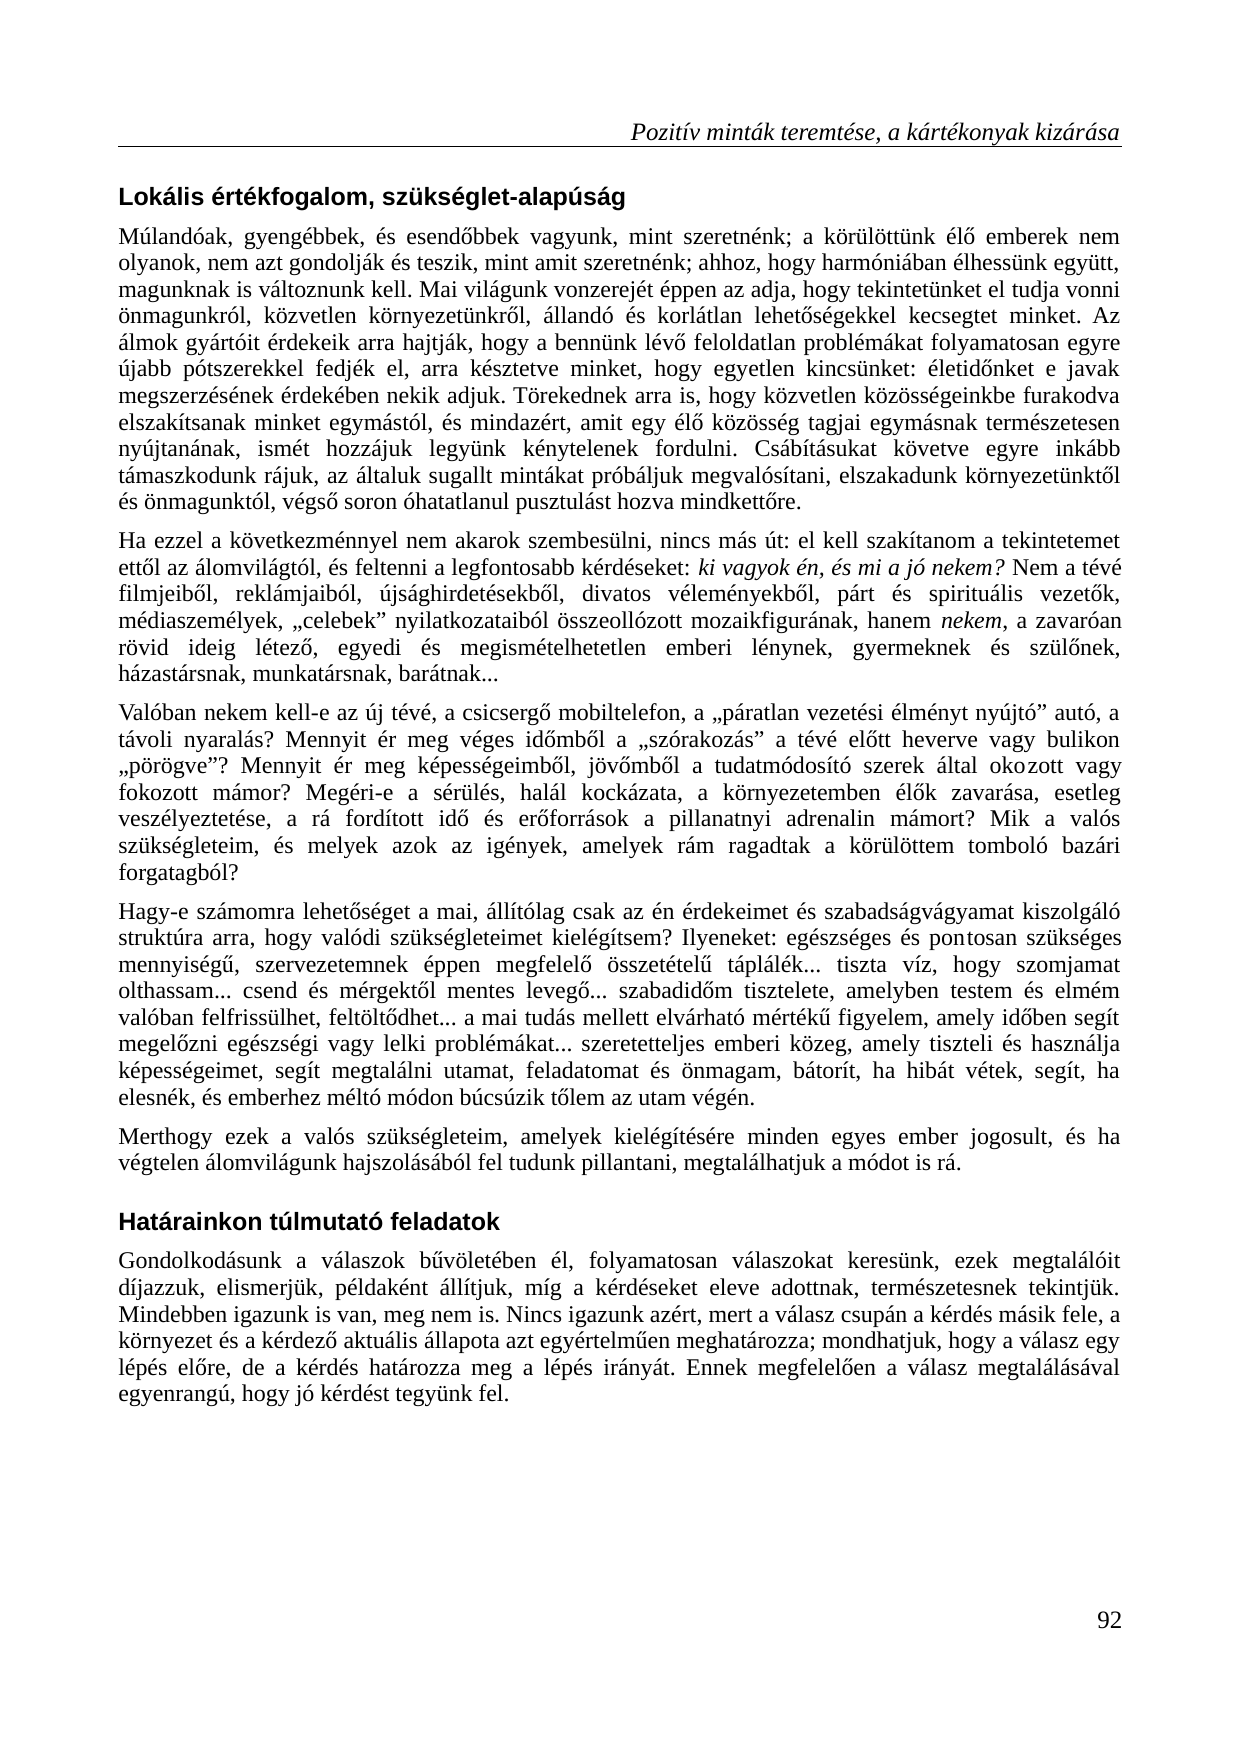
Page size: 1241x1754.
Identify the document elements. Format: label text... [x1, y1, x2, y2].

text Múlandóak, gyengébbek, és esendőbbek vagyunk, mint szeretnénk; a körülöttünk élő emberek nem olyanok, nem azt gondolják és teszik, mint amit szeretnénk; ahhoz, hogy harmóniában élhessünk együtt, magunknak is változnunk kell. Mai világunk vonzerejét éppen az adja, hogy tekintetünket el tudja vonni önmagunkról, közvetlen környezetünkről, állandó és korlátlan lehetőségekkel kecsegtet minket. Az álmok gyártóit érdekeik arra hajtják, hogy a bennünk lévő feloldatlan problémákat folyamatosan egyre újabb pótszerekkel fedjék el, arra késztetve minket, hogy egyetlen kincsünket: életidőnket e javak megszerzésének érdekében nekik adjuk. Törekednek arra is, hogy közvetlen közösségeinkbe furakodva elszakítsanak minket egymástól, és mindazért, amit egy élő közösség tagjai egymásnak természetesen nyújtanának, ismét hozzájuk legyünk kénytelenek fordulni. Csábításukat követve egyre inkább támaszkodunk rájuk, az általuk sugallt mintákat próbáljuk megvalósítani, elszakadunk környezetünktől és önmagunktól, végső soron óhatatlanul pusztulást hozva mindkettőre. [118, 223, 1122, 515]
subtitle Lokális értékfogalom, szükséglet-alapúság [118, 182, 1122, 210]
subtitle Határainkon túlmutató feladatok [118, 1207, 1122, 1235]
text Gondolkodásunk a válaszok bűvöletében él, folyamatosan válaszokat keresünk, ezek megtalálóit díjazzuk, elismerjük, példaként állítjuk, míg a kérdéseket eleve adottnak, természetesnek tekintjük. Mindebben igazunk is van, meg nem is. Nincs igazunk azért, mert a válasz csupán a kérdés másik fele, a környezet és a kérdező aktuális állapota azt egyértelműen meghatározza; mondhatjuk, hogy a válasz egy lépés előre, de a kérdés határozza meg a lépés irányát. Ennek megfelelően a válasz megtalálásával egyenrangú, hogy jó kérdést tegyünk fel. [118, 1248, 1122, 1407]
text Hagy-e számomra lehetőséget a mai, állítólag csak az én érdekeimet és szabadságvágyamat kiszolgáló struktúra arra, hogy valódi szükségleteimet kielégítsem? Ilyeneket: egészséges és pon­tosan szükséges mennyiségű, szervezetemnek éppen megfelelő összetételű táplálék... tiszta víz, hogy szomjamat olthassam... csend és mérgektől mentes levegő... szabadidőm tisztelete, amelyben testem és elmém valóban felfrissülhet, feltöltődhet... a mai tudás mellett elvárható mértékű figyelem, amely időben segít megelőzni egészségi vagy lelki problémákat... szeretetteljes emberi közeg, amely tiszteli és használja képességeimet, segít megtalálni utamat, feladatomat és önmagam, bátorít, ha hibát vétek, segít, ha elesnék, és emberhez méltó módon búcsúzik tőlem az utam végén. [118, 898, 1122, 1110]
text Merthogy ezek a valós szükségleteim, amelyek kielégítésére minden egyes ember jogosult, és ha végtelen álomvilágunk hajszolásából fel tudunk pillantani, megtalálhatjuk a módot is rá. [118, 1123, 1122, 1176]
text Ha ezzel a következménnyel nem akarok szembesülni, nincs más út: el kell szakítanom a tekintetemet ettől az álomvilágtól, és feltenni a legfontosabb kérdéseket: ki vagyok én, és mi a jó nekem? Nem a tévé filmjeiből, reklámjaiból, újsághirdetésekből, divatos véleményekből, párt és spirituális vezetők, médiaszemélyek, „celebek” nyilatkozataiból összeollózott mozaikfigurának, hanem nekem, a zavaróan rövid ideig létező, egyedi és megismételhetetlen emberi lénynek, gyermeknek és szülőnek, házastársnak, munkatársnak, barátnak... [118, 527, 1122, 687]
text Valóban nekem kell-e az új tévé, a csicsergő mobiltelefon, a „páratlan vezetési élményt nyújtó” autó, a távoli nyaralás? Mennyit ér meg véges időmből a „szórakozás” a tévé előtt heverve vagy bulikon „pörögve”? Mennyit ér meg képességeimből, jövőmből a tudatmódosító szerek által oko­zott vagy fokozott mámor? Megéri-e a sérülés, halál kockázata, a környezetemben élők zavarása, esetleg veszélyeztetése, a rá fordított idő és erőforrások a pillanatnyi adrenalin mámort? Mik a valós szükségleteim, és melyek azok az igények, amelyek rám ragadtak a körülöttem tomboló bazári forgatagból? [118, 699, 1122, 885]
